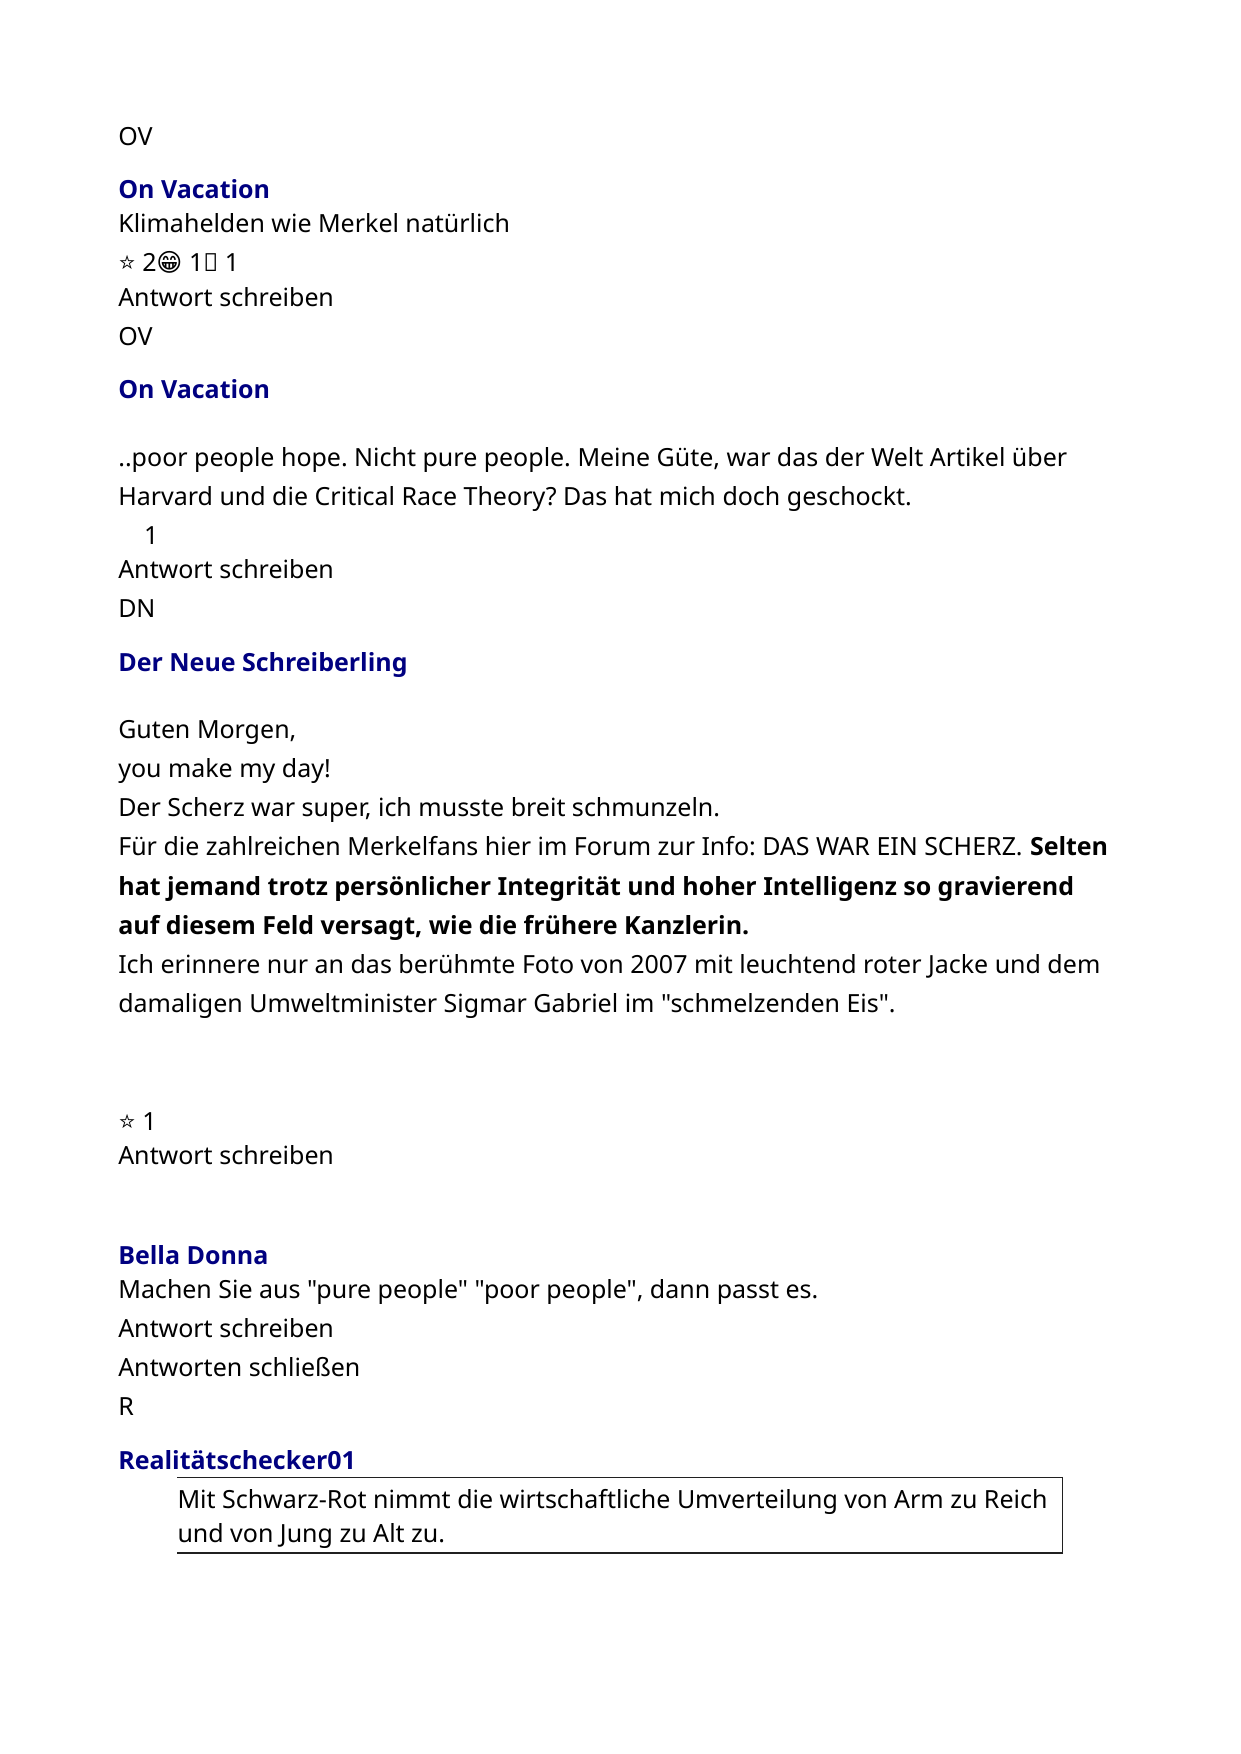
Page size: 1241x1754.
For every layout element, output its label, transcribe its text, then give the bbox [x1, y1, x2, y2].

text Antwort schreiben [118, 1311, 1122, 1345]
text Machen Sie aus "pure people" "poor people", dann passt es. [118, 1272, 1122, 1306]
text OV [118, 318, 1122, 352]
subtitle Realitätschecker01 [118, 1443, 1122, 1477]
text Antwort schreiben [118, 279, 1122, 313]
subtitle Der Neue Schreiberling [118, 644, 1122, 678]
text Ich erinnere nur an das berühmte Foto von 2007 mit leuchtend roter Jacke und dem damaligen Umweltminister Sigmar Gabriel im "schmelzenden Eis". [118, 947, 1122, 1020]
text Antwort schreiben [118, 552, 1122, 586]
text Der Scherz war super, ich musste breit schmunzeln. [118, 790, 1122, 824]
text OV [118, 118, 1122, 152]
subtitle On Vacation [118, 172, 1122, 206]
text https://www.stuttgarter-zeitung.de/gallery.rueckblick-auf-16-jahre-als-kanzlerin-die-groessten-momente-von-angela-merkel.7ac2e301-ef5c-4bb1-8e97-19973031e2df.h [118, 1025, 1122, 1098]
subtitle On Vacation [118, 372, 1122, 406]
text Antworten schließen [118, 1350, 1122, 1384]
text Guten Morgen, [118, 712, 1122, 746]
text Antwort schreiben [118, 1137, 1122, 1171]
text DN [118, 591, 1122, 625]
text ⭐️ 2😁 1🤨 1 [118, 245, 1122, 279]
text ..poor people hope. Nicht pure people. Meine Güte, war das der Welt Artikel über Harvard und die Critical Race Theory? Das hat mich doch geschockt. [118, 439, 1122, 512]
text you make my day! [118, 751, 1122, 785]
text ⭐️ 1 [118, 1103, 1122, 1137]
subtitle Bella Donna [118, 1237, 1122, 1272]
text 🙁 1 [118, 517, 1122, 552]
text R [118, 1389, 1122, 1423]
text Klimahelden wie Merkel natürlich [118, 206, 1122, 240]
text Mit Schwarz-Rot nimmt die wirtschaftliche Umverteilung von Arm zu Reich und von Jung zu Alt zu. [177, 1478, 1062, 1552]
text Für die zahlreichen Merkelfans hier im Forum zur Info: DAS WAR EIN SCHERZ. Selten hat jemand trotz persönlicher Integrität und hoher Intelligenz so gravierend auf diesem Feld versagt, wie die frühere Kanzlerin. [118, 829, 1122, 941]
